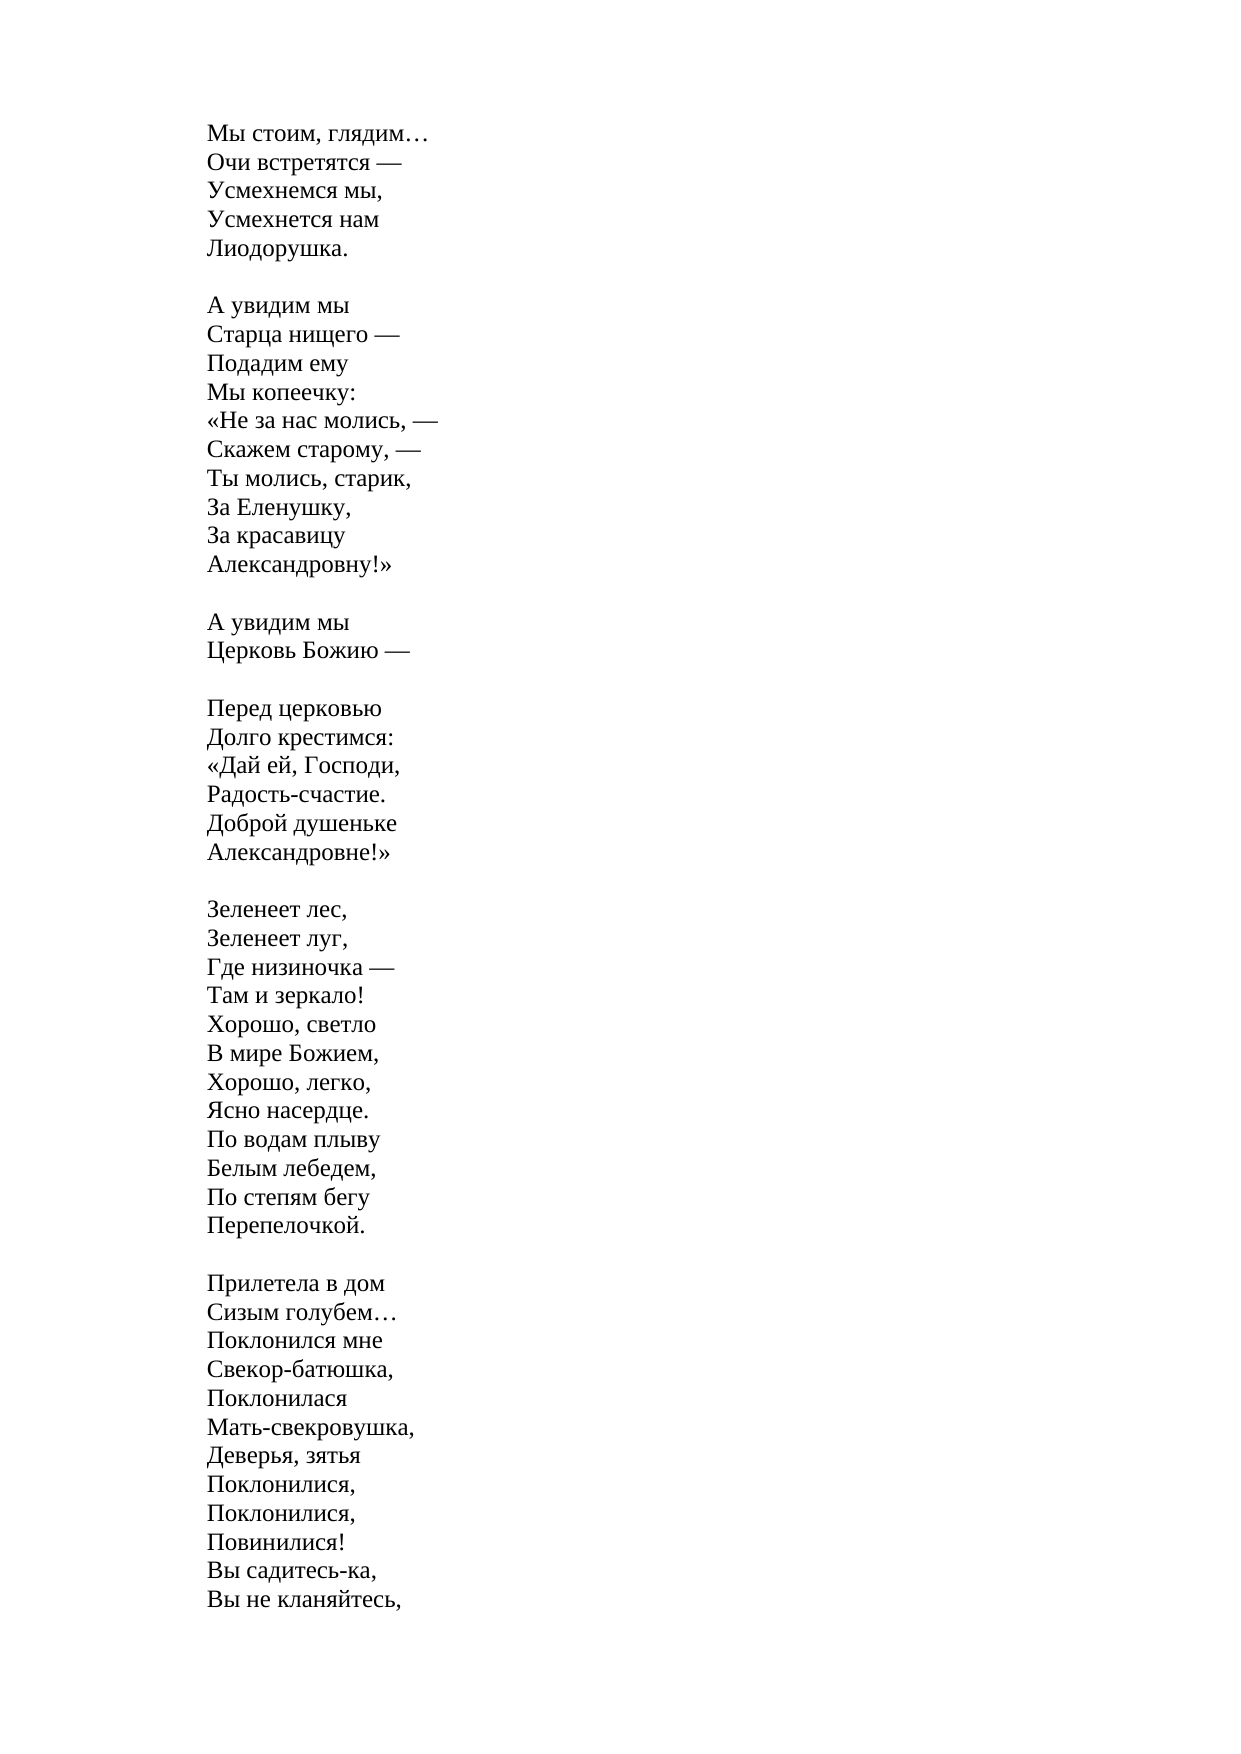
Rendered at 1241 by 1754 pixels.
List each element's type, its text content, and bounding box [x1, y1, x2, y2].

text Белым лебедем, [148, 1153, 1152, 1182]
text Очи встретятся — [148, 147, 1152, 176]
text Усмехнемся мы, [148, 176, 1152, 204]
text Перед церковью [148, 693, 1152, 722]
text Усмехнется нам [148, 204, 1152, 233]
text По водам плыву [148, 1124, 1152, 1153]
text Долго крестимся: [148, 722, 1152, 751]
text Мать-свекровушка, [148, 1412, 1152, 1441]
text За красавицу [148, 521, 1152, 549]
text Хорошо, светло [148, 1009, 1152, 1038]
text Зеленеет лес, [148, 894, 1152, 923]
text Где низиночка — [148, 952, 1152, 981]
text Поклонилися, [148, 1469, 1152, 1498]
text Скажем старому, — [148, 434, 1152, 463]
text «Не за нас молись, — [148, 406, 1152, 434]
text Радость-счастие. [148, 779, 1152, 808]
text В мире Божием, [148, 1038, 1152, 1067]
text Хорошо, легко, [148, 1067, 1152, 1096]
text Повинилися! [148, 1527, 1152, 1556]
text Вы не кланяйтесь, [148, 1584, 1152, 1613]
text Зеленеет луг, [148, 923, 1152, 952]
text Доброй душеньке [148, 808, 1152, 837]
text Лиодорушка. [148, 233, 1152, 262]
text А увидим мы [148, 291, 1152, 319]
text Подадим ему [148, 348, 1152, 377]
text Деверья, зятья [148, 1441, 1152, 1469]
text А увидим мы [148, 607, 1152, 636]
text Перепелочкой. [148, 1211, 1152, 1239]
text Сизым голубем… [148, 1297, 1152, 1326]
text За Еленушку, [148, 492, 1152, 521]
text Мы копеечку: [148, 377, 1152, 406]
text Ясно насердце. [148, 1096, 1152, 1124]
text «Дай ей, Господи, [148, 751, 1152, 779]
text Церковь Божию — [148, 636, 1152, 664]
text Там и зеркало! [148, 981, 1152, 1009]
text Старца нищего — [148, 319, 1152, 348]
text По степям бегу [148, 1182, 1152, 1211]
text Мы стоим, глядим… [148, 118, 1152, 147]
text Ты молись, старик, [148, 463, 1152, 492]
text Александровну!» [148, 549, 1152, 578]
text Поклонилися, [148, 1498, 1152, 1527]
text Прилетела в дом [148, 1268, 1152, 1297]
text Александровне!» [148, 837, 1152, 866]
text Свекор-батюшка, [148, 1354, 1152, 1383]
text Поклонилася [148, 1383, 1152, 1412]
text Вы садитесь-ка, [148, 1556, 1152, 1584]
text Поклонился мне [148, 1326, 1152, 1354]
